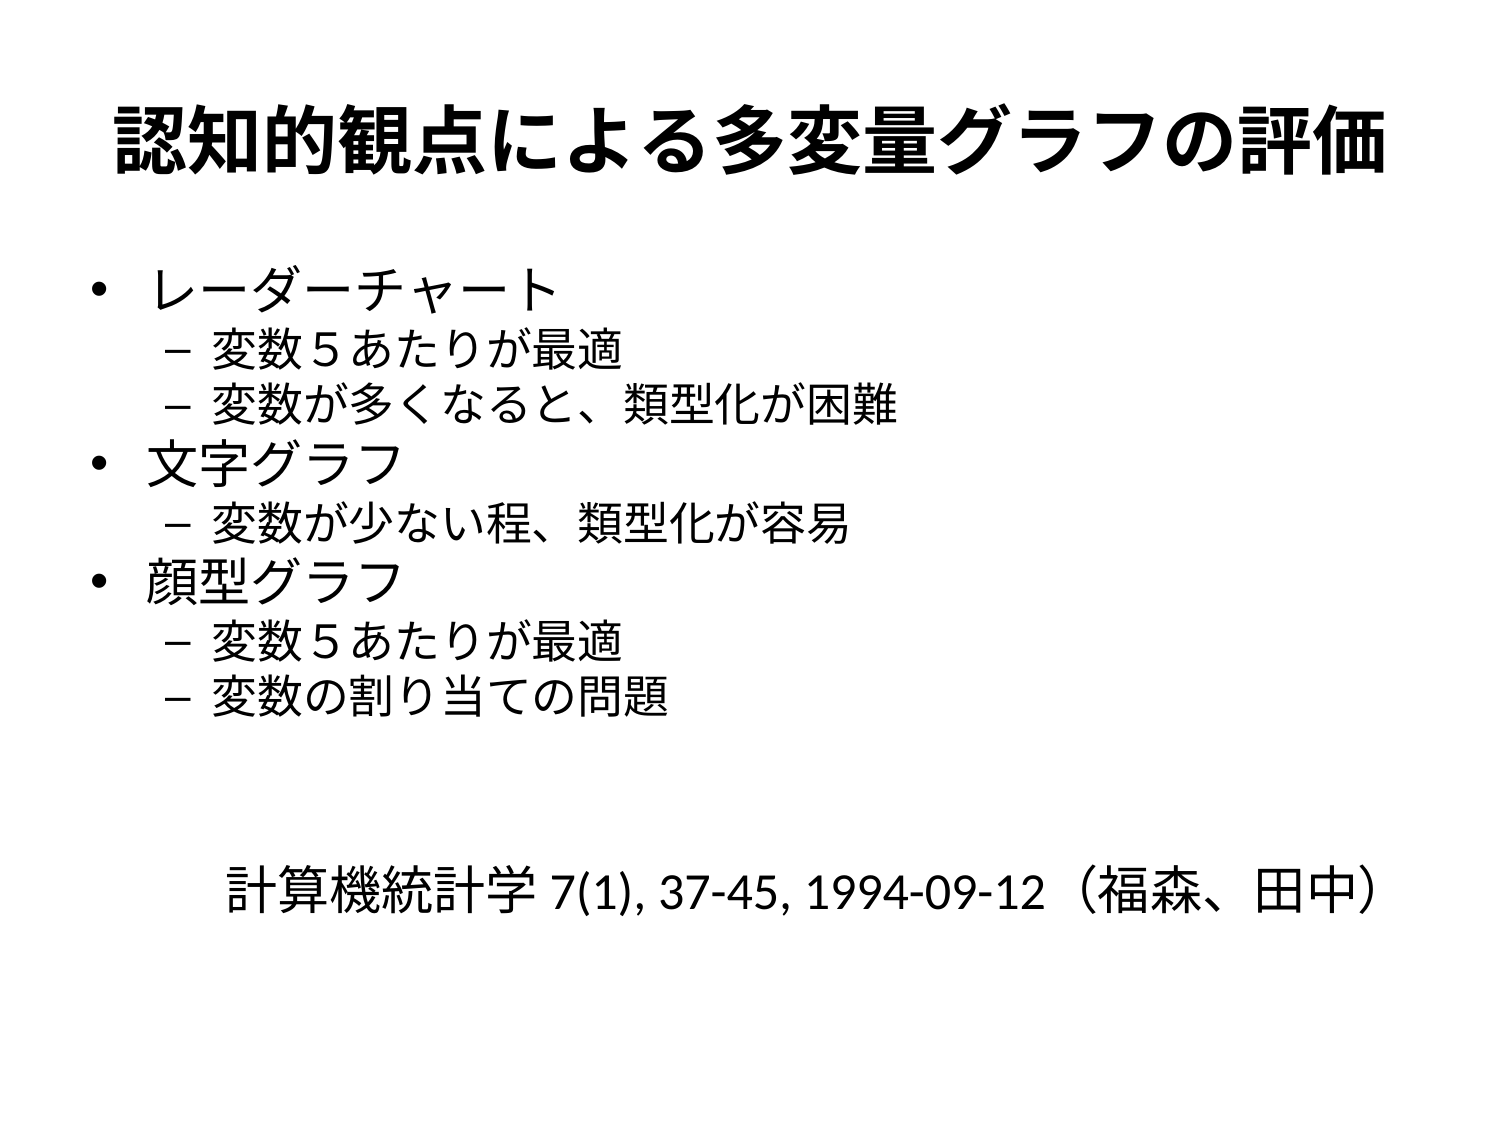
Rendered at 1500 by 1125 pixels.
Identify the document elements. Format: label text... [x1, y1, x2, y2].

list レーダーチャート 変数５あたりが最適 変数が多くなると、類型化が困難 文字グラフ 変数が少ない程、類型化が容易 顔型グラフ 変数５あたりが最適 変数の割り当ての問題 計算機統計学 7(1), 37-45, 1994-09-12（福森、田中） [75, 262, 1426, 1006]
title 認知的観点による多変量グラフの評価 [75, 45, 1426, 233]
